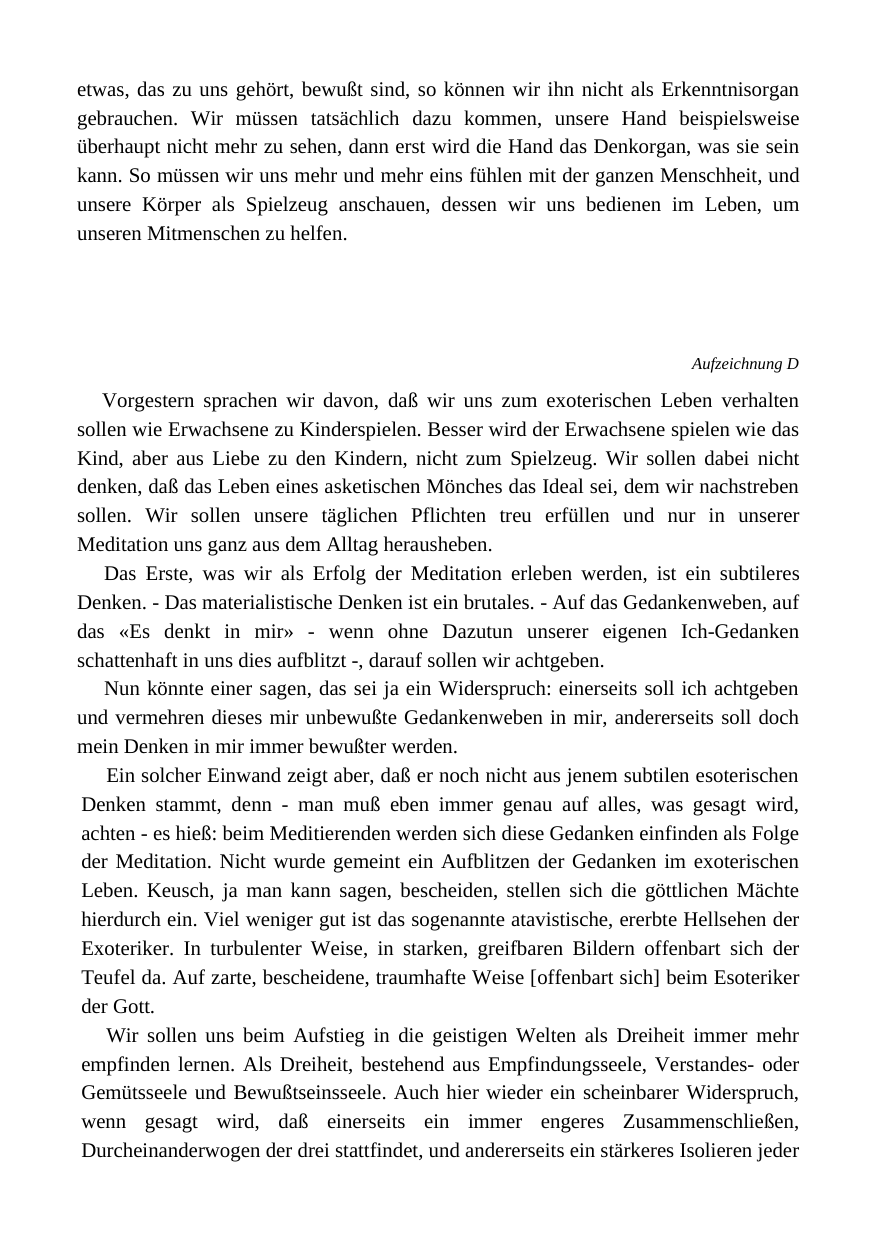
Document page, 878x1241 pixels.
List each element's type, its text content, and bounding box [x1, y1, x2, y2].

text Das Erste, was wir als Erfolg der Meditation erleben werden, ist ein subtileres Denken. - Das materialistische Denken ist ein brutales. - Auf das Gedankenweben, auf das «Es denkt in mir» - wenn ohne Dazutun unserer eigenen Ich-Gedanken schattenhaft in uns dies aufblitzt -, darauf sollen wir achtgeben. [77, 561, 800, 672]
text Aufzeichnung D [77, 354, 800, 373]
text Vorgestern sprachen wir davon, daß wir uns zum exoterischen Leben verhalten sollen wie Erwachsene zu Kinderspielen. Besser wird der Erwachsene spielen wie das Kind, aber aus Liebe zu den Kindern, nicht zum Spielzeug. Wir sollen dabei nicht denken, daß das Leben eines asketischen Mönches das Ideal sei, dem wir nachstreben sollen. Wir sollen unsere täglichen Pflichten treu erfüllen und nur in unserer Meditation uns ganz aus dem Alltag herausheben. [77, 388, 800, 556]
text Wir sollen uns beim Aufstieg in die geistigen Welten als Dreiheit immer mehr empfinden lernen. Als Dreiheit, bestehend aus Empfindungsseele, Verstandes- oder Gemütsseele und Bewußtseinsseele. Auch hier wieder ein scheinbarer Widerspruch, wenn gesagt wird, daß einerseits ein immer engeres Zusammenschließen, Durcheinanderwogen der drei stattfindet, und andererseits ein stärkeres Isolieren jeder [81, 1023, 800, 1162]
text etwas, das zu uns gehört, bewußt sind, so können wir ihn nicht als Erkenntnisorgan gebrauchen. Wir müssen tatsächlich dazu kommen, unsere Hand beispielsweise überhaupt nicht mehr zu sehen, dann erst wird die Hand das Denkorgan, was sie sein kann. So müssen wir uns mehr und mehr eins fühlen mit der ganzen Menschheit, und unsere Körper als Spielzeug anschauen, dessen wir uns bedienen im Leben, um unseren Mitmenschen zu helfen. [77, 77, 800, 245]
text Ein solcher Einwand zeigt aber, daß er noch nicht aus jenem subtilen esoterischen Denken stammt, denn - man muß eben immer genau auf alles, was gesagt wird, achten - es hieß: beim Meditierenden werden sich diese Gedanken einfinden als Folge der Meditation. Nicht wurde gemeint ein Aufblitzen der Gedanken im exoterischen Leben. Keusch, ja man kann sagen, bescheiden, stellen sich die göttlichen Mächte hierdurch ein. Viel weniger gut ist das sogenannte atavistische, ererbte Hellsehen der Exoteriker. In turbulenter Weise, in starken, greifbaren Bildern offenbart sich der Teufel da. Auf zarte, bescheidene, traumhafte Weise [offenbart sich] beim Esoteriker der Gott. [81, 763, 800, 1018]
text Nun könnte einer sagen, das sei ja ein Widerspruch: einerseits soll ich achtgeben und vermehren dieses mir unbewußte Gedankenweben in mir, andererseits soll doch mein Denken in mir immer bewußter werden. [77, 676, 800, 758]
